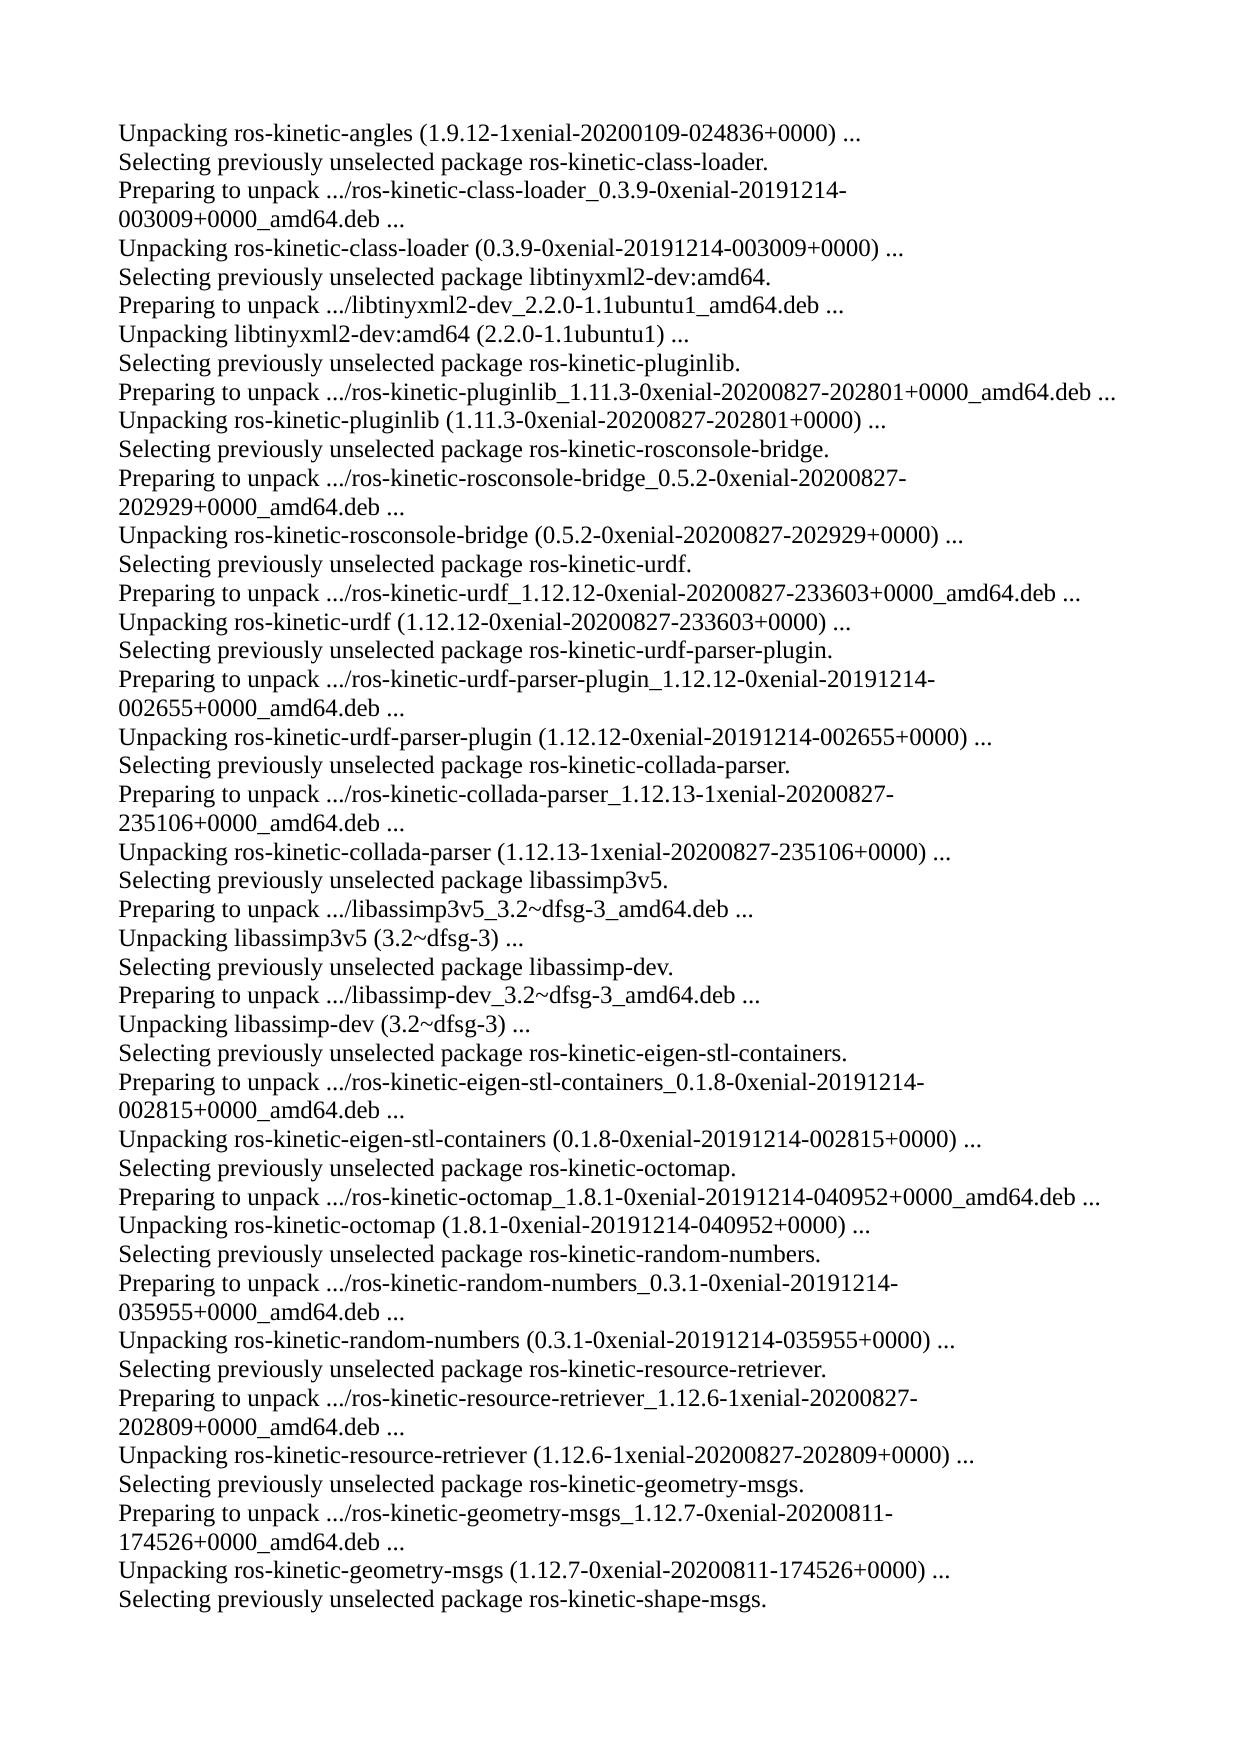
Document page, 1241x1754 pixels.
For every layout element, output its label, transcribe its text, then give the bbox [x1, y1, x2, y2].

text Selecting previously unselected package ros-kinetic-resource-retriever. [118, 1354, 1122, 1383]
text Unpacking ros-kinetic-resource-retriever (1.12.6-1xenial-20200827-202809+0000) ... [118, 1441, 1122, 1469]
text Selecting previously unselected package ros-kinetic-class-loader. [118, 147, 1122, 176]
text Preparing to unpack .../ros-kinetic-urdf-parser-plugin_1.12.12-0xenial-20191214-002655+0000_amd64.deb ... [118, 664, 1122, 722]
text Unpacking ros-kinetic-class-loader (0.3.9-0xenial-20191214-003009+0000) ... [118, 233, 1122, 262]
text Unpacking ros-kinetic-urdf (1.12.12-0xenial-20200827-233603+0000) ... [118, 607, 1122, 636]
text Preparing to unpack .../ros-kinetic-rosconsole-bridge_0.5.2-0xenial-20200827-202929+0000_amd64.deb ... [118, 463, 1122, 521]
text Unpacking ros-kinetic-urdf-parser-plugin (1.12.12-0xenial-20191214-002655+0000) ... [118, 722, 1122, 751]
text Unpacking ros-kinetic-collada-parser (1.12.13-1xenial-20200827-235106+0000) ... [118, 837, 1122, 866]
text Unpacking ros-kinetic-rosconsole-bridge (0.5.2-0xenial-20200827-202929+0000) ... [118, 521, 1122, 549]
text Preparing to unpack .../ros-kinetic-geometry-msgs_1.12.7-0xenial-20200811-174526+0000_amd64.deb ... [118, 1498, 1122, 1556]
text Preparing to unpack .../ros-kinetic-random-numbers_0.3.1-0xenial-20191214-035955+0000_amd64.deb ... [118, 1268, 1122, 1326]
text Unpacking libassimp3v5 (3.2~dfsg-3) ... [118, 923, 1122, 952]
text Selecting previously unselected package ros-kinetic-urdf-parser-plugin. [118, 636, 1122, 664]
text Unpacking ros-kinetic-geometry-msgs (1.12.7-0xenial-20200811-174526+0000) ... [118, 1556, 1122, 1584]
text Selecting previously unselected package ros-kinetic-geometry-msgs. [118, 1469, 1122, 1498]
text Selecting previously unselected package libtinyxml2-dev:amd64. [118, 262, 1122, 291]
text Preparing to unpack .../libassimp3v5_3.2~dfsg-3_amd64.deb ... [118, 894, 1122, 923]
text Selecting previously unselected package ros-kinetic-pluginlib. [118, 348, 1122, 377]
text Selecting previously unselected package ros-kinetic-eigen-stl-containers. [118, 1038, 1122, 1067]
text Selecting previously unselected package ros-kinetic-octomap. [118, 1153, 1122, 1182]
text Selecting previously unselected package ros-kinetic-rosconsole-bridge. [118, 434, 1122, 463]
text Unpacking ros-kinetic-octomap (1.8.1-0xenial-20191214-040952+0000) ... [118, 1211, 1122, 1239]
text Preparing to unpack .../libtinyxml2-dev_2.2.0-1.1ubuntu1_amd64.deb ... [118, 291, 1122, 319]
text Selecting previously unselected package ros-kinetic-random-numbers. [118, 1239, 1122, 1268]
text Preparing to unpack .../ros-kinetic-octomap_1.8.1-0xenial-20191214-040952+0000_amd64.deb ... [118, 1182, 1122, 1211]
text Preparing to unpack .../ros-kinetic-class-loader_0.3.9-0xenial-20191214-003009+0000_amd64.deb ... [118, 176, 1122, 233]
text Preparing to unpack .../ros-kinetic-eigen-stl-containers_0.1.8-0xenial-20191214-002815+0000_amd64.deb ... [118, 1067, 1122, 1124]
text Unpacking libtinyxml2-dev:amd64 (2.2.0-1.1ubuntu1) ... [118, 319, 1122, 348]
text Selecting previously unselected package libassimp-dev. [118, 952, 1122, 981]
text Selecting previously unselected package ros-kinetic-shape-msgs. [118, 1584, 1122, 1613]
text Selecting previously unselected package ros-kinetic-urdf. [118, 549, 1122, 578]
text Preparing to unpack .../ros-kinetic-resource-retriever_1.12.6-1xenial-20200827-202809+0000_amd64.deb ... [118, 1383, 1122, 1441]
text Preparing to unpack .../libassimp-dev_3.2~dfsg-3_amd64.deb ... [118, 981, 1122, 1009]
text Unpacking libassimp-dev (3.2~dfsg-3) ... [118, 1009, 1122, 1038]
text Preparing to unpack .../ros-kinetic-collada-parser_1.12.13-1xenial-20200827-235106+0000_amd64.deb ... [118, 779, 1122, 837]
text Unpacking ros-kinetic-random-numbers (0.3.1-0xenial-20191214-035955+0000) ... [118, 1326, 1122, 1354]
text Unpacking ros-kinetic-eigen-stl-containers (0.1.8-0xenial-20191214-002815+0000) ... [118, 1124, 1122, 1153]
text Selecting previously unselected package ros-kinetic-collada-parser. [118, 751, 1122, 779]
text Unpacking ros-kinetic-angles (1.9.12-1xenial-20200109-024836+0000) ... [118, 118, 1122, 147]
text Preparing to unpack .../ros-kinetic-pluginlib_1.11.3-0xenial-20200827-202801+0000_amd64.deb ... [118, 377, 1122, 406]
text Selecting previously unselected package libassimp3v5. [118, 866, 1122, 894]
text Preparing to unpack .../ros-kinetic-urdf_1.12.12-0xenial-20200827-233603+0000_amd64.deb ... [118, 578, 1122, 607]
text Unpacking ros-kinetic-pluginlib (1.11.3-0xenial-20200827-202801+0000) ... [118, 406, 1122, 434]
